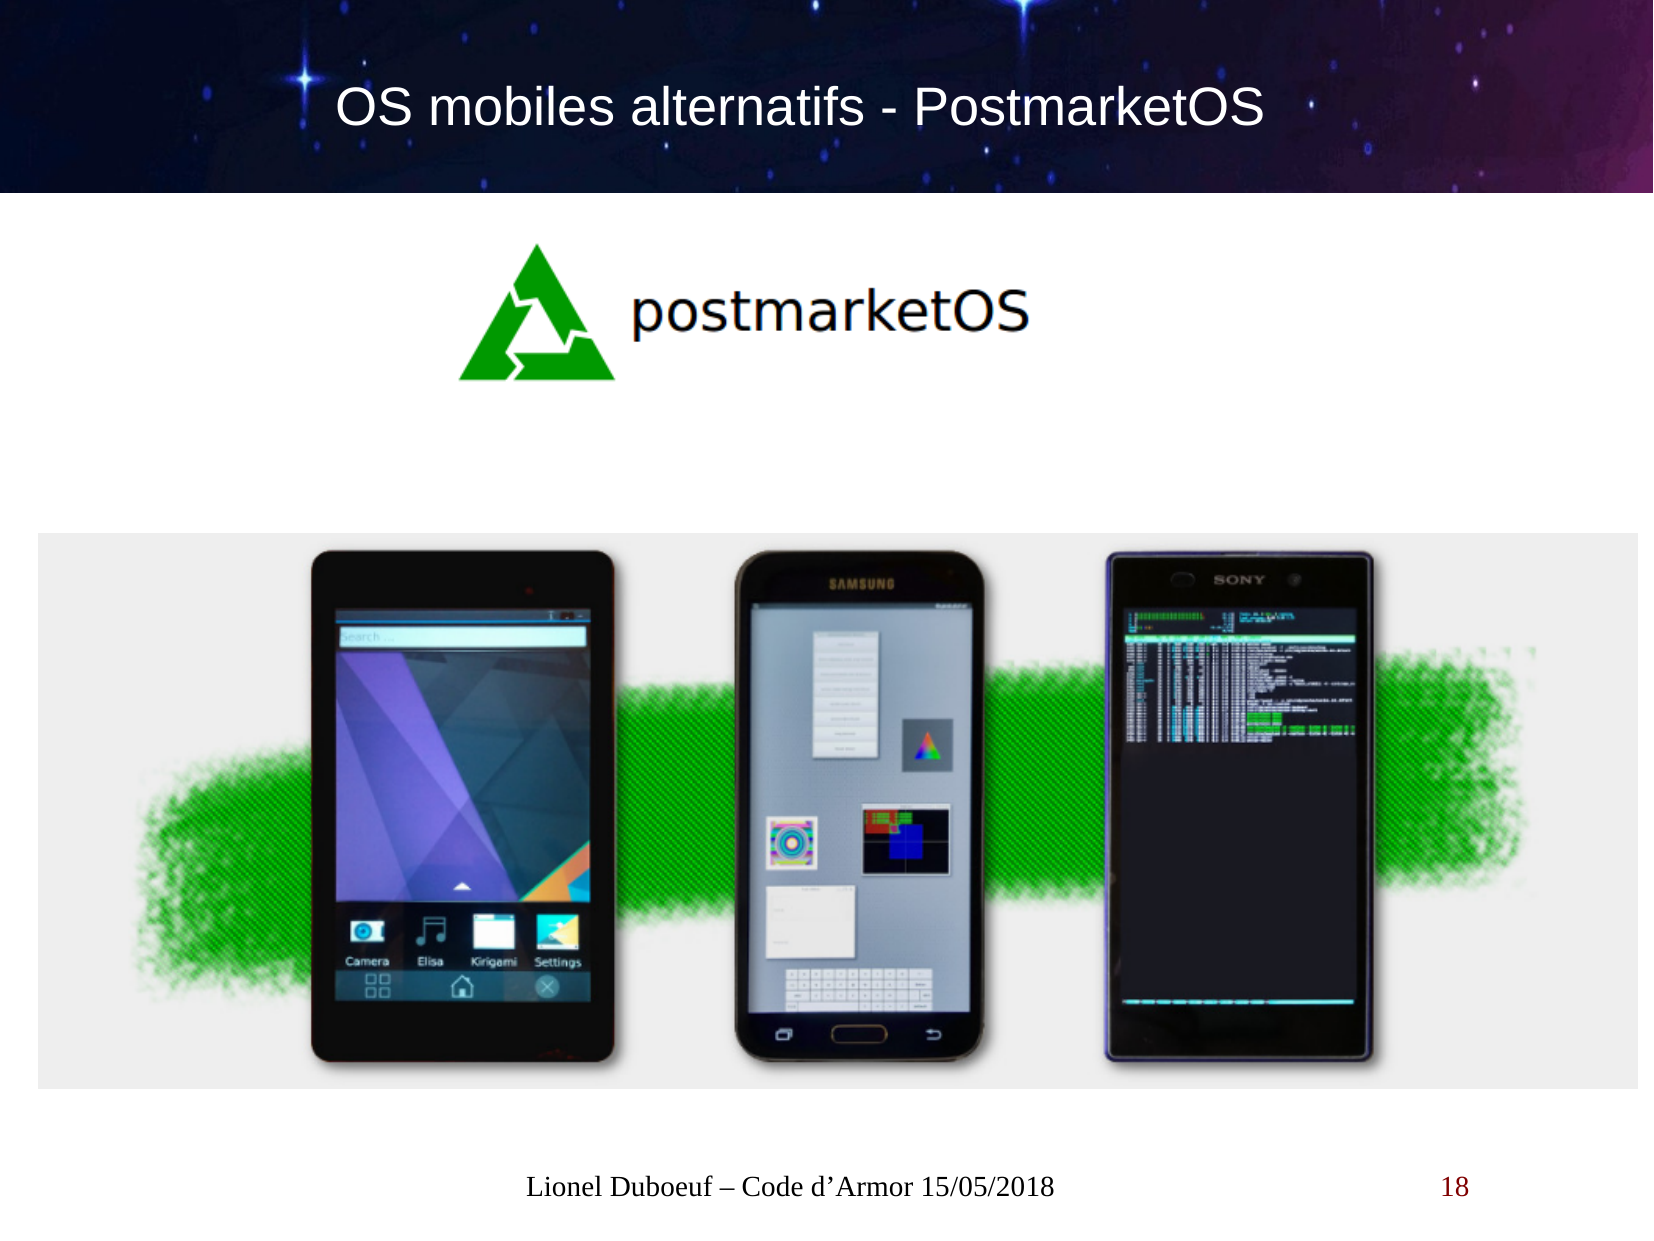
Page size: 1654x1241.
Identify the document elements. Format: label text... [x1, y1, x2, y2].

picture [38, 533, 1638, 1089]
picture [0, 0, 1653, 193]
picture [434, 233, 1235, 391]
title OS mobiles alternatifs - PostmarketOS [57, 2, 1546, 211]
